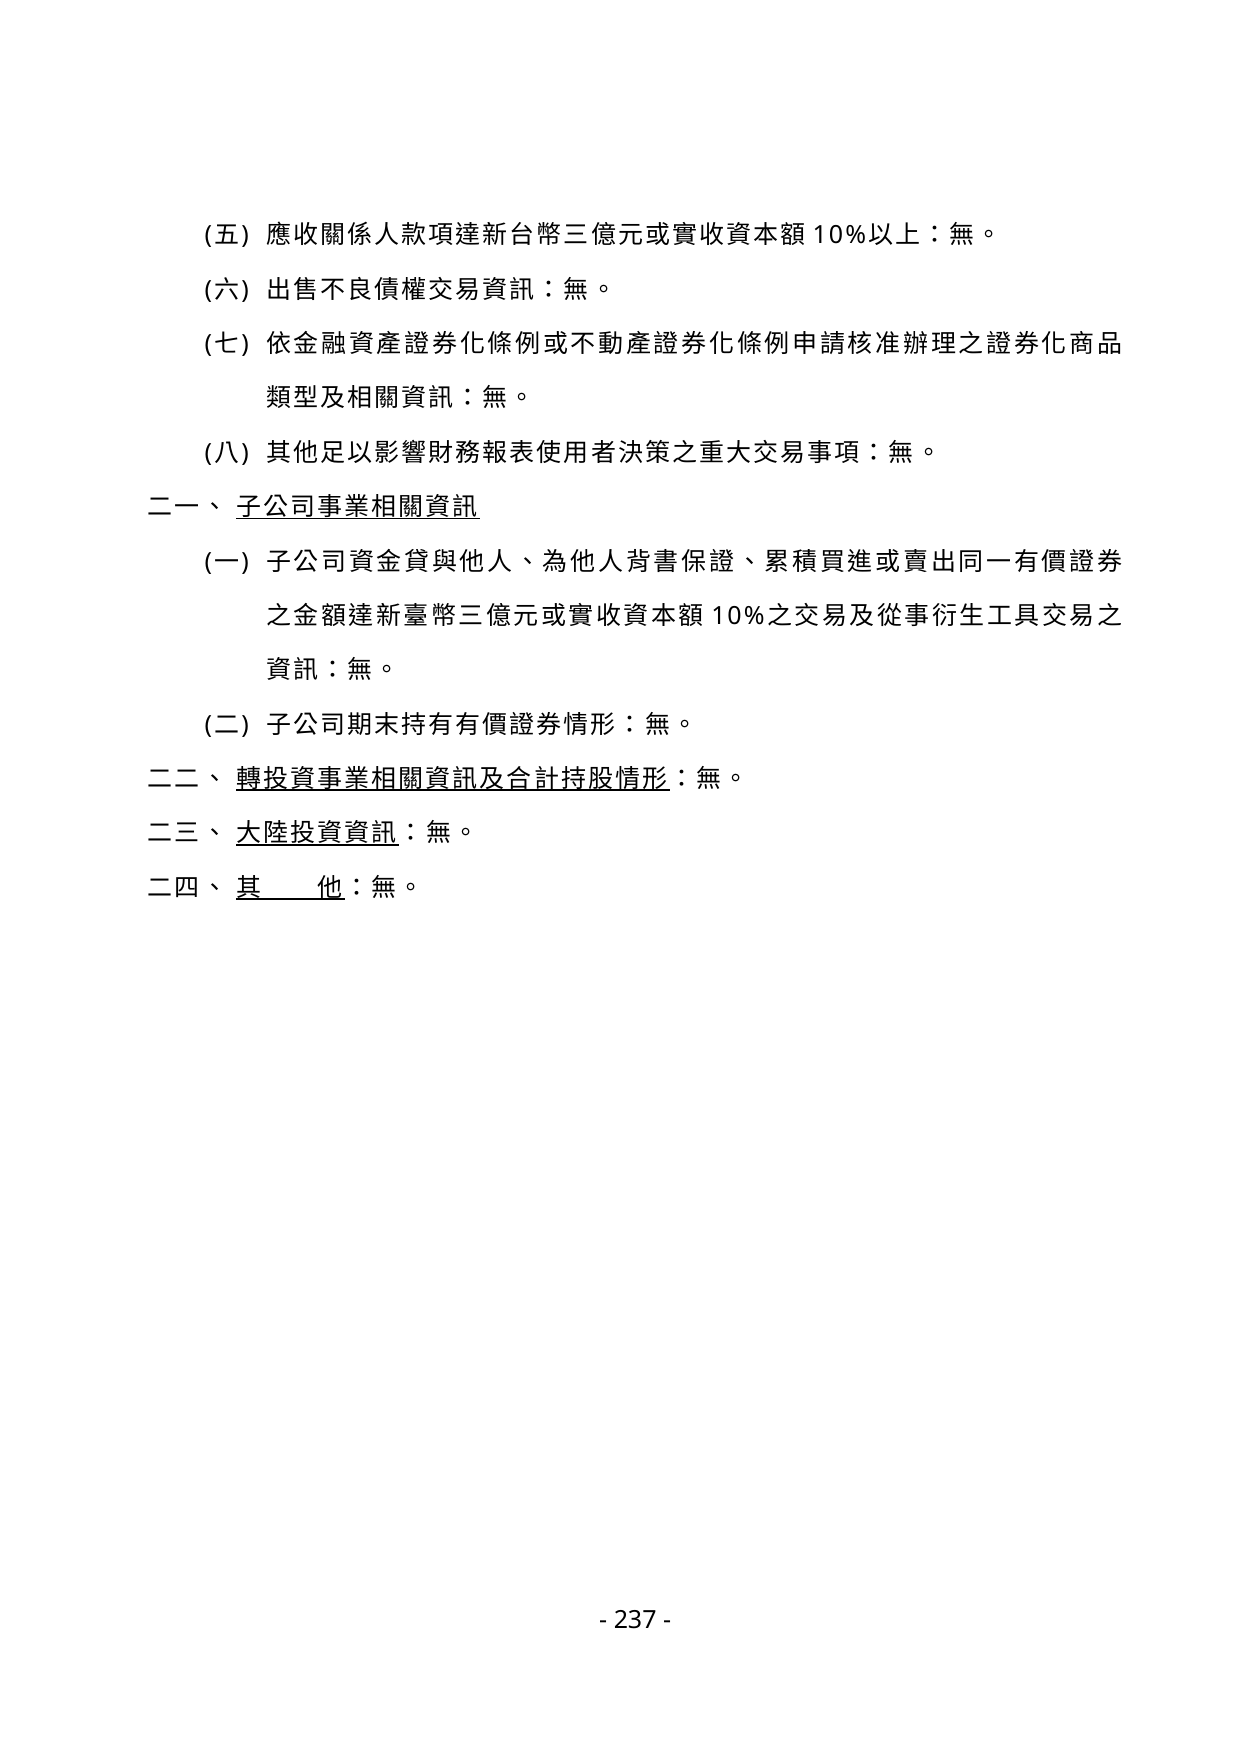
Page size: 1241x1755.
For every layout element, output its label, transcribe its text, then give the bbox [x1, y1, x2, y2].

text 二一、 子公司事業相關資訊 [148, 487, 1122, 523]
text (七) 依金融資產證券化條例或不動產證券化條例申請核准辦理之證券化商品類型及相關資訊：無。 [177, 323, 1122, 414]
text 二二、 轉投資事業相關資訊及合計持股情形：無。 [148, 758, 1122, 795]
text 二四、 其 他：無。 [148, 867, 1122, 903]
text (六) 出售不良債權交易資訊：無。 [177, 269, 1122, 305]
text (八) 其他足以影響財務報表使用者決策之重大交易事項：無。 [177, 432, 1122, 468]
text (一) 子公司資金貸與他人、為他人背書保證、累積買進或賣出同一有價證券之金額達新臺幣三億元或實收資本額10%之交易及從事衍生工具交易之資訊：無。 [177, 541, 1122, 686]
text (五) 應收關係人款項達新台幣三億元或實收資本額10%以上：無。 [177, 215, 1122, 251]
text 二三、 大陸投資資訊：無。 [148, 813, 1122, 849]
text (二) 子公司期末持有有價證券情形：無。 [177, 704, 1122, 740]
